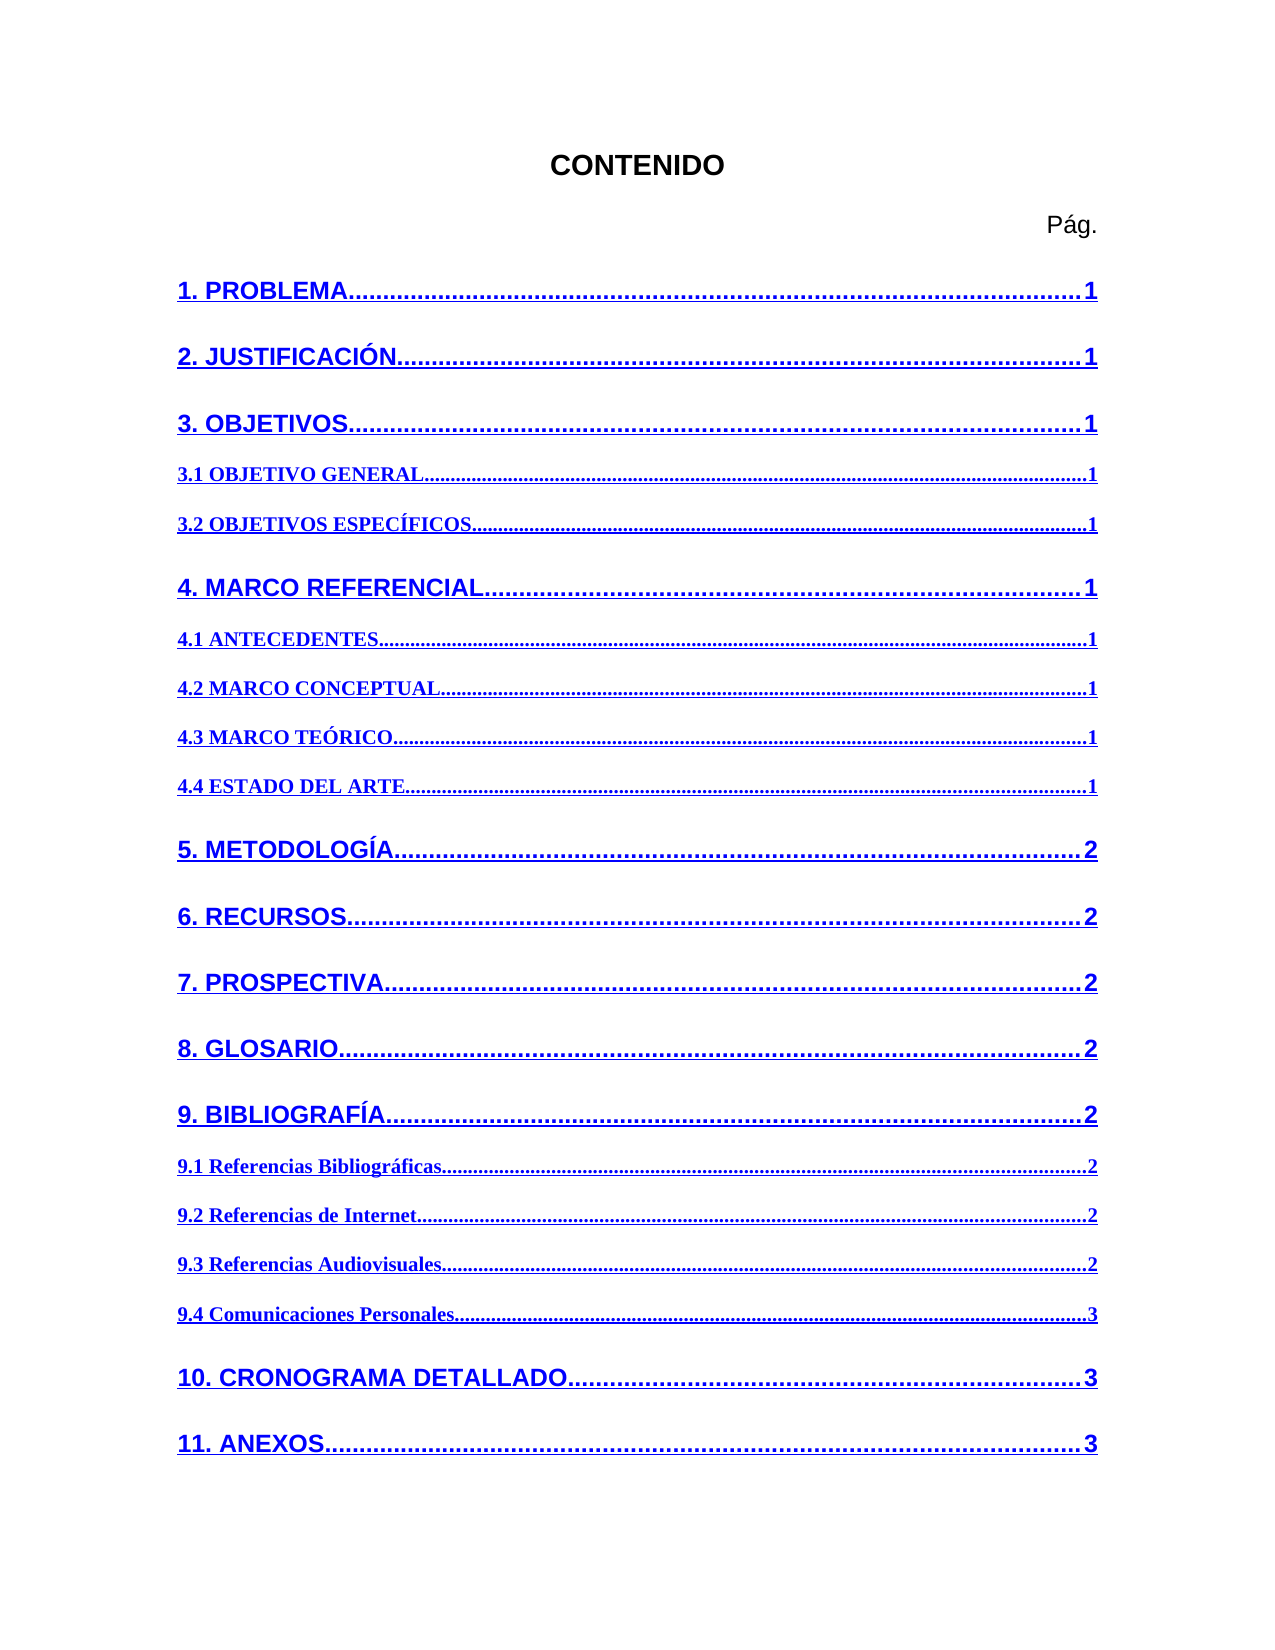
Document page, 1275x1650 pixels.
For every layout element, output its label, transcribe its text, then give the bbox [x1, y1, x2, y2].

text 4.3 MARCO TEÓRICO 1 [177, 725, 1098, 746]
text 4. MARCO REFERENCIAL 1 [177, 573, 1098, 598]
text 4.1 ANTECEDENTES 1 [177, 627, 1098, 648]
text 9.2 Referencias de Internet 2 [177, 1203, 1098, 1224]
text 10. CRONOGRAMA DETALLADO 3 [177, 1363, 1098, 1388]
text 2. JUSTIFICACIÓN 1 [177, 342, 1098, 367]
text 9.3 Referencias Audiovisuales 2 [177, 1252, 1098, 1273]
text 3.2 OBJETIVOS ESPECÍFICOS 1 [177, 511, 1098, 532]
text 4.2 MARCO CONCEPTUAL 1 [177, 676, 1098, 697]
text 8. GLOSARIO 2 [177, 1034, 1098, 1059]
text 11. ANEXOS 3 [177, 1429, 1098, 1454]
text 9.1 Referencias Bibliográficas 2 [177, 1154, 1098, 1175]
text 3. OBJETIVOS 1 [177, 409, 1098, 434]
text 9. BIBLIOGRAFÍA 2 [177, 1101, 1098, 1125]
text Pág. [177, 210, 1098, 239]
text 1. PROBLEMA 1 [177, 276, 1098, 301]
text 5. METODOLOGÍA 2 [177, 836, 1098, 860]
text 7. PROSPECTIVA 2 [177, 968, 1098, 993]
text 3.1 OBJETIVO GENERAL 1 [177, 462, 1098, 483]
text 9.4 Comunicaciones Personales 3 [177, 1301, 1098, 1322]
text 6. RECURSOS 2 [177, 902, 1098, 927]
text CONTENIDO [177, 148, 1098, 181]
text 4.4 ESTADO DEL ARTE 1 [177, 774, 1098, 795]
